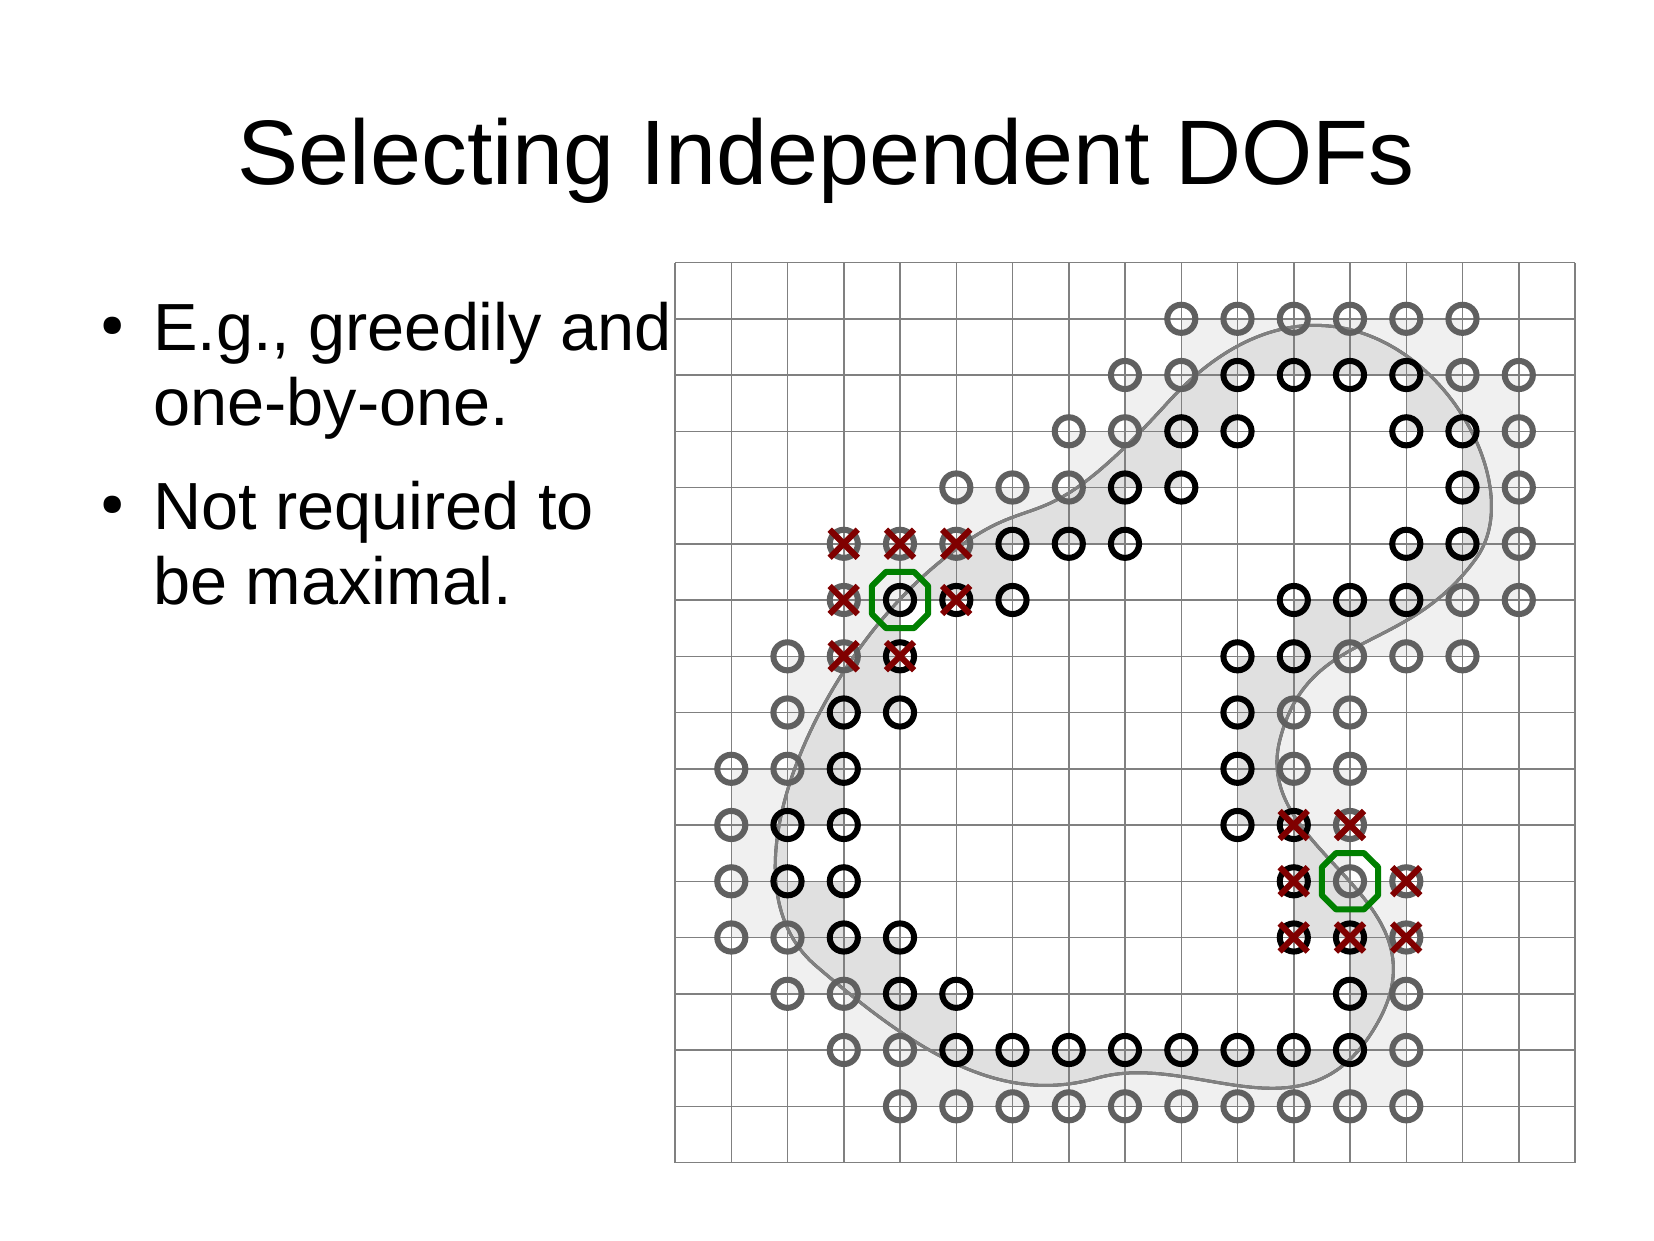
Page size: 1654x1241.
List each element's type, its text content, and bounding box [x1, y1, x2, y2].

text_box [1182, 376, 1237, 431]
text_box [1115, 1040, 1124, 1049]
text_box [1070, 534, 1079, 543]
text_box [1238, 1088, 1286, 1106]
text_box [845, 713, 854, 723]
text_box [901, 713, 910, 723]
text_box [1452, 365, 1462, 374]
text_box [1434, 376, 1462, 410]
text_box [1059, 1040, 1068, 1049]
text_box [1351, 984, 1360, 993]
text_box [1452, 421, 1462, 431]
text_box [957, 657, 1012, 712]
text_box [1013, 488, 1023, 498]
text_box [1126, 1040, 1135, 1049]
text_box [1295, 657, 1304, 667]
text_box [901, 882, 956, 937]
text_box [946, 1040, 956, 1049]
text_box [1295, 882, 1349, 937]
text_box [1284, 376, 1293, 385]
text_box [1283, 702, 1292, 712]
text_box [777, 841, 787, 867]
text_box [1351, 601, 1406, 642]
text_box [1295, 601, 1349, 656]
text_box [1351, 995, 1387, 1039]
text_box [1227, 815, 1237, 824]
text_box [1126, 1075, 1181, 1106]
text_box [1059, 534, 1068, 543]
text_box [1295, 1040, 1304, 1049]
text_box [1367, 1002, 1406, 1049]
text_box [957, 995, 1012, 1049]
text_box [957, 1051, 967, 1060]
text_box [1396, 1096, 1406, 1106]
text_box [957, 983, 967, 993]
text_box [1126, 770, 1181, 824]
text_box [1182, 320, 1237, 370]
text_box [946, 1096, 956, 1106]
text_box [1126, 826, 1181, 881]
text_box [1227, 432, 1237, 442]
text_box [1182, 882, 1237, 937]
text_box [946, 983, 956, 993]
text_box [1340, 702, 1349, 712]
text_box [1340, 376, 1349, 385]
text_box [1508, 432, 1518, 442]
text_box [1238, 713, 1282, 768]
text_box [1452, 432, 1462, 442]
text_box [1227, 365, 1237, 374]
text_box [1452, 646, 1462, 656]
text_box [1407, 601, 1417, 610]
text_box [1171, 1040, 1181, 1049]
text_box [957, 995, 967, 1004]
text_box [1407, 601, 1462, 656]
text_box [780, 897, 787, 920]
text_box [1238, 713, 1248, 723]
text_box [1407, 432, 1462, 487]
text_box [1396, 376, 1406, 385]
text_box [1182, 421, 1192, 431]
text_box [957, 488, 967, 498]
text_box [1171, 421, 1181, 431]
text_box [957, 713, 1012, 768]
text_box [732, 927, 742, 937]
text_box [845, 601, 876, 643]
text_box [1396, 432, 1406, 442]
text_box [834, 770, 843, 779]
text_box [925, 559, 956, 599]
text_box [1340, 601, 1349, 610]
text_box [1295, 327, 1349, 374]
text_box [1340, 1051, 1349, 1060]
text_box [1070, 938, 1124, 993]
text_box [1013, 826, 1068, 881]
text_box [1126, 713, 1181, 768]
text_box [1396, 533, 1406, 543]
text_box [845, 815, 854, 824]
text_box [890, 590, 899, 599]
text_box [901, 713, 956, 768]
text_box [1283, 1096, 1293, 1106]
text_box [788, 713, 817, 754]
text_box [1238, 1051, 1293, 1086]
text_box [1182, 601, 1237, 656]
text_box [833, 927, 843, 937]
text_box [777, 928, 787, 937]
text_box [732, 826, 775, 881]
text_box [1126, 534, 1135, 543]
text_box [1296, 1067, 1349, 1106]
text_box [1396, 1051, 1406, 1060]
text_box [1463, 421, 1469, 431]
text_box [1227, 770, 1237, 779]
text_box [1182, 713, 1237, 768]
text_box [1279, 728, 1293, 758]
text_box [1238, 758, 1248, 768]
text_box [1013, 995, 1068, 1049]
text_box [1509, 376, 1518, 385]
text_box [1227, 646, 1237, 656]
text_box [788, 826, 843, 881]
text_box [1002, 488, 1012, 498]
text_box [901, 995, 910, 1004]
text_box [1311, 320, 1333, 324]
text_box [1340, 770, 1349, 779]
text_box [1013, 1085, 1068, 1106]
text_box [1126, 601, 1181, 656]
text_box [1396, 545, 1406, 554]
text_box [957, 1040, 967, 1049]
text_box [845, 826, 899, 881]
text_box [1013, 545, 1068, 599]
text_box [845, 871, 854, 881]
text_box [788, 938, 794, 948]
text_box [1407, 365, 1417, 374]
text_box [788, 983, 798, 993]
text_box [1508, 488, 1518, 498]
text_box [901, 1096, 910, 1106]
text_box [1325, 882, 1349, 906]
text_box [1126, 545, 1181, 599]
text_box [1295, 938, 1349, 993]
text_box [833, 938, 843, 948]
text_box [1115, 545, 1124, 554]
text_box [1238, 815, 1248, 824]
text_box [1463, 533, 1473, 543]
text_box [1463, 376, 1518, 431]
text_box [1070, 1051, 1079, 1060]
text_box [1238, 995, 1293, 1049]
text_box [1463, 488, 1489, 543]
text_box [1351, 545, 1406, 599]
text_box [1284, 601, 1293, 610]
text_box [845, 938, 854, 948]
text_box [901, 601, 910, 610]
text_box [1013, 502, 1068, 543]
text_box [834, 826, 843, 835]
text_box [1238, 826, 1293, 881]
text_box [901, 938, 910, 948]
text_box [1238, 376, 1248, 385]
text_box [1002, 1051, 1012, 1060]
text_box [1238, 432, 1248, 442]
text_box [1295, 703, 1304, 712]
text_box [777, 770, 787, 779]
text_box [1013, 770, 1068, 824]
text_box [1351, 334, 1405, 374]
text_box [974, 520, 1012, 543]
text_box [845, 657, 899, 712]
text_box [732, 826, 742, 835]
text_box [1070, 657, 1124, 712]
text_box [946, 995, 956, 1004]
title Selecting Independent DOFs [82, 49, 1571, 257]
text_box [1396, 646, 1406, 656]
text_box [788, 702, 798, 712]
text_box [1238, 657, 1248, 667]
text_box [1227, 376, 1237, 385]
text_box [1351, 488, 1406, 543]
text_box [1351, 909, 1385, 937]
text_box [1182, 1096, 1192, 1106]
text_box [1295, 1096, 1304, 1106]
text_box [1407, 590, 1417, 599]
text_box [1238, 320, 1278, 343]
text_box [1295, 545, 1349, 599]
text_box [1283, 646, 1293, 656]
text_box [1364, 624, 1406, 656]
text_box [1013, 545, 1023, 554]
text_box [1463, 444, 1488, 487]
text_box [1351, 365, 1360, 374]
text_box [1284, 1040, 1293, 1049]
text_box [845, 770, 854, 779]
text_box [1452, 545, 1462, 554]
text_box [834, 815, 843, 824]
text_box [782, 815, 787, 824]
text_box [1126, 882, 1181, 937]
text_box [1126, 376, 1135, 385]
text_box [1238, 365, 1248, 374]
text_box [778, 871, 787, 881]
text_box [732, 770, 742, 779]
text_box [1115, 477, 1124, 487]
text_box [1013, 601, 1023, 610]
text_box [946, 1051, 956, 1060]
text_box [1070, 826, 1124, 881]
text_box [1238, 882, 1293, 937]
text_box [1059, 545, 1068, 554]
text_box [1227, 657, 1237, 667]
text_box [1182, 1040, 1192, 1049]
text_box [1002, 601, 1012, 610]
text_box [1182, 488, 1192, 498]
text_box [802, 938, 843, 979]
text_box [1238, 770, 1248, 779]
text_box [1238, 770, 1287, 824]
text_box [957, 1067, 1012, 1106]
text_box [1013, 938, 1068, 993]
text_box [1310, 826, 1349, 855]
text_box [957, 826, 1012, 881]
text_box [845, 1004, 897, 1049]
text_box [1284, 590, 1293, 599]
text_box [1227, 702, 1237, 712]
text_box [1238, 432, 1293, 487]
text_box [845, 938, 899, 993]
text_box [1351, 590, 1360, 599]
text_box [1340, 984, 1349, 993]
text_box [1508, 421, 1518, 431]
text_box [1238, 826, 1248, 835]
text_box [957, 545, 1012, 599]
text_box [901, 770, 956, 824]
text_box [834, 986, 843, 993]
text_box [901, 545, 941, 574]
text_box [1070, 882, 1124, 937]
text_box [1351, 376, 1360, 385]
text_box [1452, 488, 1462, 498]
text_box [780, 826, 787, 835]
text_box [1086, 452, 1124, 487]
text_box [1452, 320, 1462, 329]
text_box [1126, 1096, 1135, 1106]
text_box [1182, 1051, 1192, 1060]
text_box [1295, 646, 1304, 656]
text_box [1295, 320, 1304, 325]
text_box [1115, 1096, 1124, 1106]
text_box [1463, 376, 1473, 385]
text_box [1126, 657, 1181, 712]
text_box [1407, 533, 1417, 543]
text_box [1238, 488, 1293, 543]
text_box [1351, 1096, 1360, 1106]
text_box [1238, 421, 1248, 431]
text_box [1171, 432, 1181, 442]
text_box [957, 770, 1012, 824]
text_box [778, 882, 787, 892]
text_box [845, 882, 854, 892]
text_box [1126, 432, 1135, 442]
text_box [845, 927, 854, 937]
text_box [901, 938, 956, 993]
text_box [1295, 376, 1349, 431]
text_box [1227, 713, 1237, 723]
text_box [1509, 590, 1518, 599]
text_box [1126, 488, 1181, 543]
text_box [1013, 882, 1068, 937]
text_box [1351, 601, 1360, 610]
text_box [1295, 770, 1304, 779]
text_box [1182, 770, 1237, 824]
text_box [957, 938, 1012, 993]
text_box [901, 995, 956, 1049]
text_box [1115, 432, 1124, 442]
text_box [890, 984, 899, 993]
text_box [1351, 995, 1360, 1004]
text_box [1070, 432, 1120, 479]
text_box [1351, 1040, 1359, 1049]
text_box [1396, 601, 1406, 610]
text_box [833, 702, 843, 712]
text_box [1002, 590, 1012, 599]
text_box [833, 882, 843, 892]
text_box [1363, 882, 1375, 900]
text_box [1295, 657, 1333, 695]
text_box [1182, 432, 1237, 487]
text_box [1452, 601, 1462, 610]
text_box [1295, 1051, 1304, 1060]
text_box [1340, 365, 1349, 374]
text_box [1284, 759, 1293, 768]
text_box [1013, 1051, 1068, 1083]
text_box [1340, 590, 1349, 599]
text_box [901, 575, 916, 585]
text_box [1351, 432, 1406, 487]
text_box [1353, 1053, 1360, 1060]
text_box [1301, 664, 1349, 712]
text_box [1407, 488, 1462, 543]
text_box [1182, 320, 1192, 329]
text_box [884, 614, 899, 625]
text_box [1509, 545, 1518, 554]
text_box [1452, 533, 1462, 543]
text_box [901, 927, 910, 937]
text_box [1227, 758, 1237, 768]
text_box [1284, 770, 1293, 779]
text_box [1227, 1040, 1237, 1049]
text_box [901, 702, 910, 712]
text_box [1002, 1096, 1012, 1106]
text_box [1396, 365, 1406, 374]
text_box [1070, 488, 1124, 543]
text_box [845, 882, 899, 937]
text_box [861, 995, 899, 1028]
text_box [1182, 657, 1237, 712]
text_box [1238, 545, 1293, 599]
text_box [890, 995, 899, 1004]
text_box [1013, 657, 1068, 712]
text_box [890, 702, 899, 712]
text_box [845, 1040, 854, 1049]
text_box [732, 770, 786, 824]
text_box [1452, 376, 1462, 385]
text_box [1182, 545, 1237, 599]
text_box [965, 1051, 1012, 1080]
text_box [1201, 349, 1237, 374]
text_box [1126, 995, 1181, 1049]
text_box [834, 759, 843, 768]
text_box [1171, 1096, 1181, 1106]
text_box [1463, 545, 1518, 599]
text_box [845, 759, 854, 768]
text_box [1070, 432, 1079, 442]
text_box [1070, 995, 1124, 1049]
text_box [1070, 477, 1078, 487]
text_box [861, 627, 899, 656]
text_box [788, 815, 798, 824]
text_box [1238, 601, 1293, 656]
text_box [1340, 320, 1349, 327]
text_box [1070, 770, 1124, 824]
text_box [845, 702, 854, 712]
text_box [890, 927, 899, 937]
text_box [1059, 1051, 1068, 1060]
text_box [1407, 320, 1462, 374]
text_box [1463, 590, 1473, 599]
text_box [1351, 376, 1406, 431]
text_box [1126, 938, 1181, 993]
text_box [1373, 882, 1406, 934]
text_box [1070, 713, 1124, 768]
text_box [1463, 432, 1471, 442]
text_box [890, 1040, 899, 1049]
text_box [1145, 393, 1181, 431]
text_box [1013, 488, 1055, 515]
text_box [901, 1051, 910, 1060]
text_box [1070, 545, 1079, 554]
text_box [901, 984, 910, 993]
text_box [790, 928, 798, 937]
text_box [1070, 489, 1079, 498]
text_box [1013, 601, 1068, 656]
text_box [1340, 1096, 1349, 1106]
text_box [1340, 657, 1349, 667]
text_box [833, 713, 843, 723]
text_box [845, 995, 852, 1004]
text_box [1013, 590, 1023, 599]
text_box [1452, 590, 1462, 599]
text_box [1407, 376, 1459, 431]
text_box [1407, 421, 1417, 431]
text_box [1295, 488, 1349, 543]
text_box [1509, 534, 1518, 543]
text_box [1171, 1051, 1181, 1060]
text_box [732, 871, 742, 881]
text_box [1463, 477, 1473, 487]
text_box [1238, 320, 1248, 329]
text_box [1238, 1051, 1248, 1060]
text_box [1487, 488, 1518, 543]
text_box [1396, 590, 1406, 599]
text_box [788, 871, 798, 881]
text_box [1115, 488, 1124, 498]
text_box [1340, 995, 1349, 1004]
text_box [1171, 488, 1181, 498]
text_box [890, 713, 899, 723]
text_box [788, 657, 840, 712]
text_box [788, 882, 843, 937]
text_box [901, 601, 956, 656]
text_box [1182, 1051, 1237, 1083]
text_box [1284, 1051, 1293, 1060]
text_box [788, 951, 831, 993]
text_box [732, 815, 742, 824]
text_box [1396, 320, 1406, 329]
text_box [1351, 938, 1391, 993]
text_box [1295, 601, 1304, 610]
text_box [1295, 839, 1325, 881]
text_box [1284, 320, 1293, 326]
text_box [1396, 1040, 1406, 1049]
text_box [1238, 376, 1293, 431]
text_box [1182, 432, 1192, 442]
text_box [1070, 1051, 1124, 1082]
text_box [1182, 477, 1192, 487]
text_box [1227, 320, 1237, 329]
text_box [1013, 533, 1023, 543]
text_box [1407, 432, 1417, 442]
text_box [1288, 713, 1293, 723]
text_box [788, 770, 843, 824]
text_box [1407, 545, 1462, 599]
text_box [1070, 601, 1124, 656]
text_box [1407, 320, 1417, 329]
text_box [1013, 1040, 1023, 1049]
text_box [890, 938, 899, 948]
text_box [1396, 995, 1406, 1004]
text_box [1002, 1040, 1012, 1049]
text_box [1351, 1051, 1406, 1106]
text_box [788, 826, 798, 835]
text_box [1070, 1040, 1079, 1049]
text_box [901, 601, 925, 625]
text_box [801, 713, 843, 768]
text_box [1238, 702, 1248, 712]
text_box [901, 1040, 910, 1049]
text_box [1126, 545, 1135, 554]
text_box [788, 882, 798, 892]
text_box [788, 657, 798, 667]
text_box [1227, 1096, 1237, 1106]
text_box [1126, 488, 1135, 498]
text_box [1182, 488, 1237, 543]
text_box [1126, 376, 1175, 426]
text_box [788, 758, 795, 768]
text_box [1126, 432, 1181, 487]
text_box [1070, 1096, 1079, 1106]
text_box [1295, 995, 1349, 1049]
text_box [901, 1051, 956, 1106]
text_box [1295, 1051, 1340, 1084]
text_box [957, 601, 1012, 656]
text_box [845, 545, 899, 599]
text_box [1463, 488, 1473, 498]
text_box [1182, 995, 1237, 1049]
text_box [1325, 864, 1336, 881]
text_box [1351, 649, 1360, 656]
text_box [914, 583, 925, 599]
text_box [1478, 432, 1518, 487]
text_box [1182, 938, 1237, 993]
text_box [1295, 376, 1304, 385]
text_box [1058, 1096, 1068, 1106]
text_box [901, 826, 956, 881]
text_box [1126, 1051, 1181, 1074]
text_box [1422, 601, 1431, 608]
text_box [875, 575, 899, 599]
text_box [1182, 1079, 1237, 1106]
text_box [1238, 938, 1293, 993]
text_box [1013, 1096, 1023, 1106]
text_box [732, 882, 782, 937]
text_box [1058, 488, 1068, 495]
text_box [1284, 365, 1293, 374]
text_box [845, 770, 899, 824]
text_box [957, 488, 1012, 535]
text_box [1463, 545, 1473, 554]
text_box [1227, 421, 1237, 431]
text_box [1238, 646, 1248, 656]
text_box [1238, 1040, 1248, 1049]
text_box [1171, 376, 1181, 385]
text_box [1295, 432, 1349, 487]
text_box [845, 984, 854, 993]
text_box [957, 1096, 967, 1106]
text_box [1363, 320, 1406, 352]
text_box [833, 871, 843, 881]
text_box [788, 713, 798, 723]
text_box [845, 826, 854, 835]
text_box [875, 601, 886, 617]
text_box [1295, 365, 1304, 374]
text_box [1238, 1096, 1248, 1106]
text_box [1115, 534, 1124, 543]
text_box [1340, 646, 1349, 654]
text_box [901, 657, 956, 712]
text_box [1394, 952, 1406, 980]
text_box [1238, 332, 1293, 374]
text_box [1182, 826, 1237, 881]
list E.g., greedily and one-by-one. Not required to be maximal. [82, 290, 674, 1109]
text_box [845, 713, 899, 768]
text_box [1126, 477, 1135, 487]
text_box [1002, 533, 1012, 543]
text_box [1070, 1075, 1124, 1106]
text_box [1013, 713, 1068, 768]
text_box [1295, 590, 1304, 599]
text_box [1295, 770, 1349, 824]
text_box [1407, 646, 1417, 656]
text_box [1238, 657, 1293, 712]
text_box [1463, 558, 1473, 571]
text_box [1182, 376, 1191, 384]
text_box [823, 677, 843, 712]
text_box [1351, 320, 1360, 328]
text_box [1227, 1051, 1237, 1060]
text_box [1282, 782, 1293, 807]
text_box [1340, 1040, 1349, 1049]
text_box [1407, 545, 1417, 554]
text_box [1396, 983, 1406, 993]
text_box [1171, 477, 1181, 487]
text_box [1070, 545, 1124, 599]
text_box [1340, 882, 1349, 892]
text_box [1126, 1051, 1135, 1060]
text_box [1013, 1051, 1023, 1060]
text_box [1396, 421, 1406, 431]
text_box [1115, 1051, 1124, 1060]
text_box [1126, 421, 1135, 431]
text_box [1334, 857, 1349, 867]
text_box [1508, 477, 1518, 487]
text_box [1182, 365, 1192, 374]
text_box [957, 882, 1012, 937]
text_box [1227, 826, 1237, 835]
text_box [1002, 545, 1012, 554]
text_box [1452, 477, 1462, 487]
text_box [732, 882, 742, 892]
text_box [1351, 896, 1365, 906]
text_box [1407, 376, 1417, 385]
text_box [1283, 657, 1293, 667]
